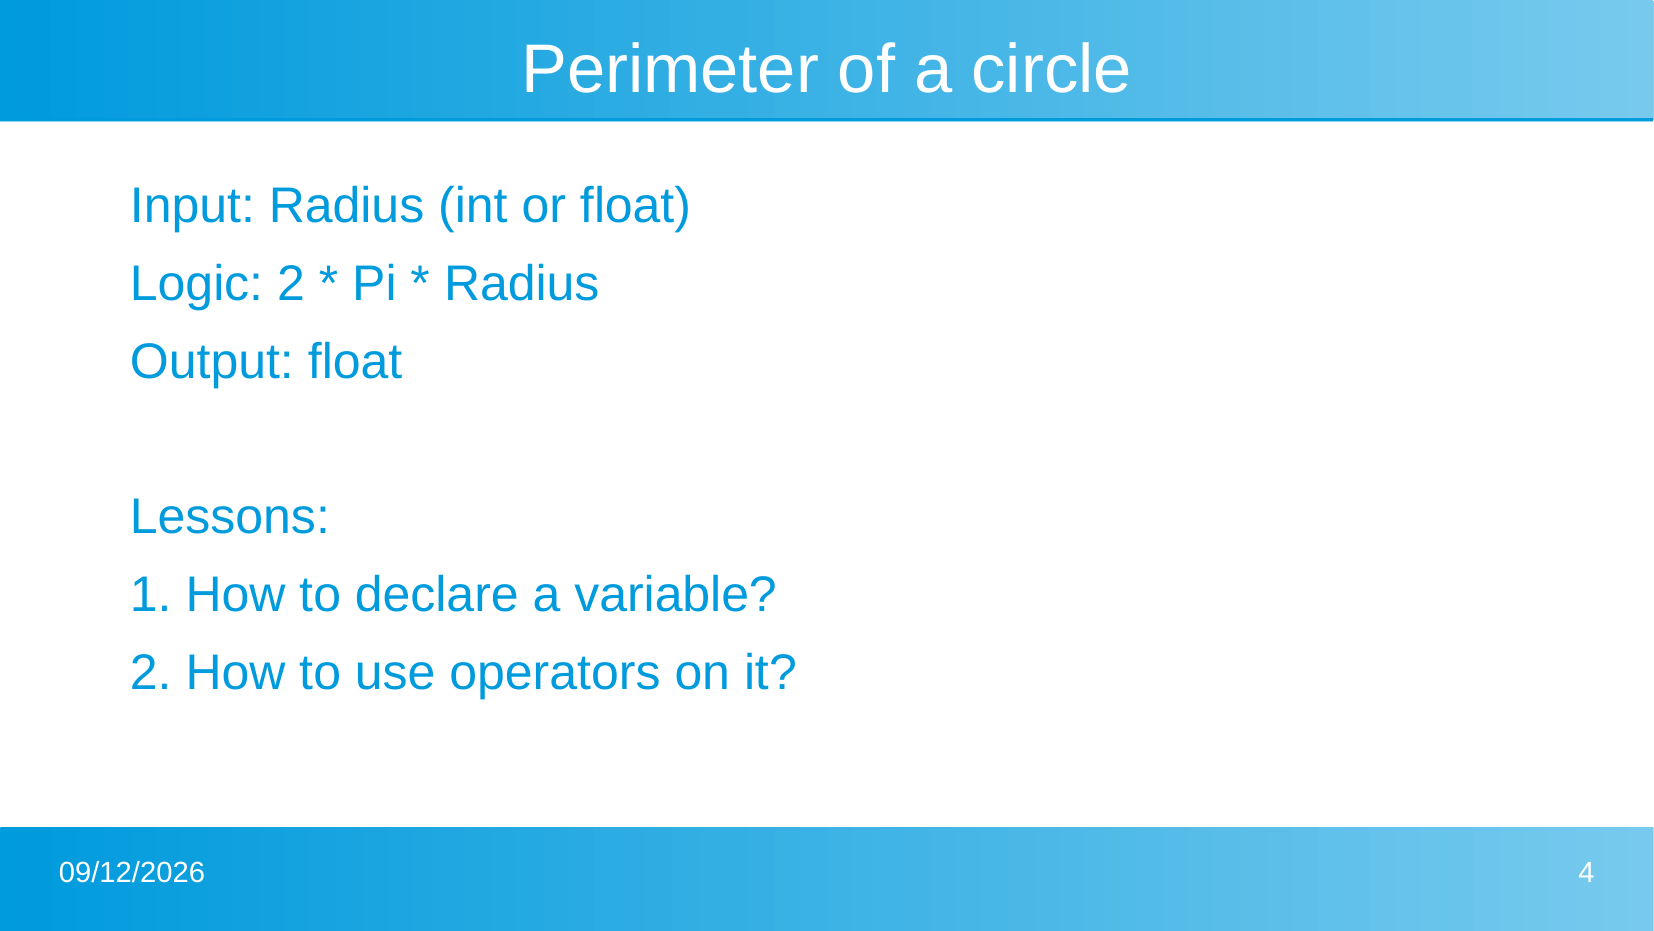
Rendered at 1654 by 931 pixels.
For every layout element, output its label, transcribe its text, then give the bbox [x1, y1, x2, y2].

title Perimeter of a circle [59, 29, 1595, 108]
list Input: Radius (int or float) Logic: 2 * Pi * Radius Output: float Lessons: 1. How to declare a variable? 2. How to use operators on it? [59, 177, 1595, 768]
